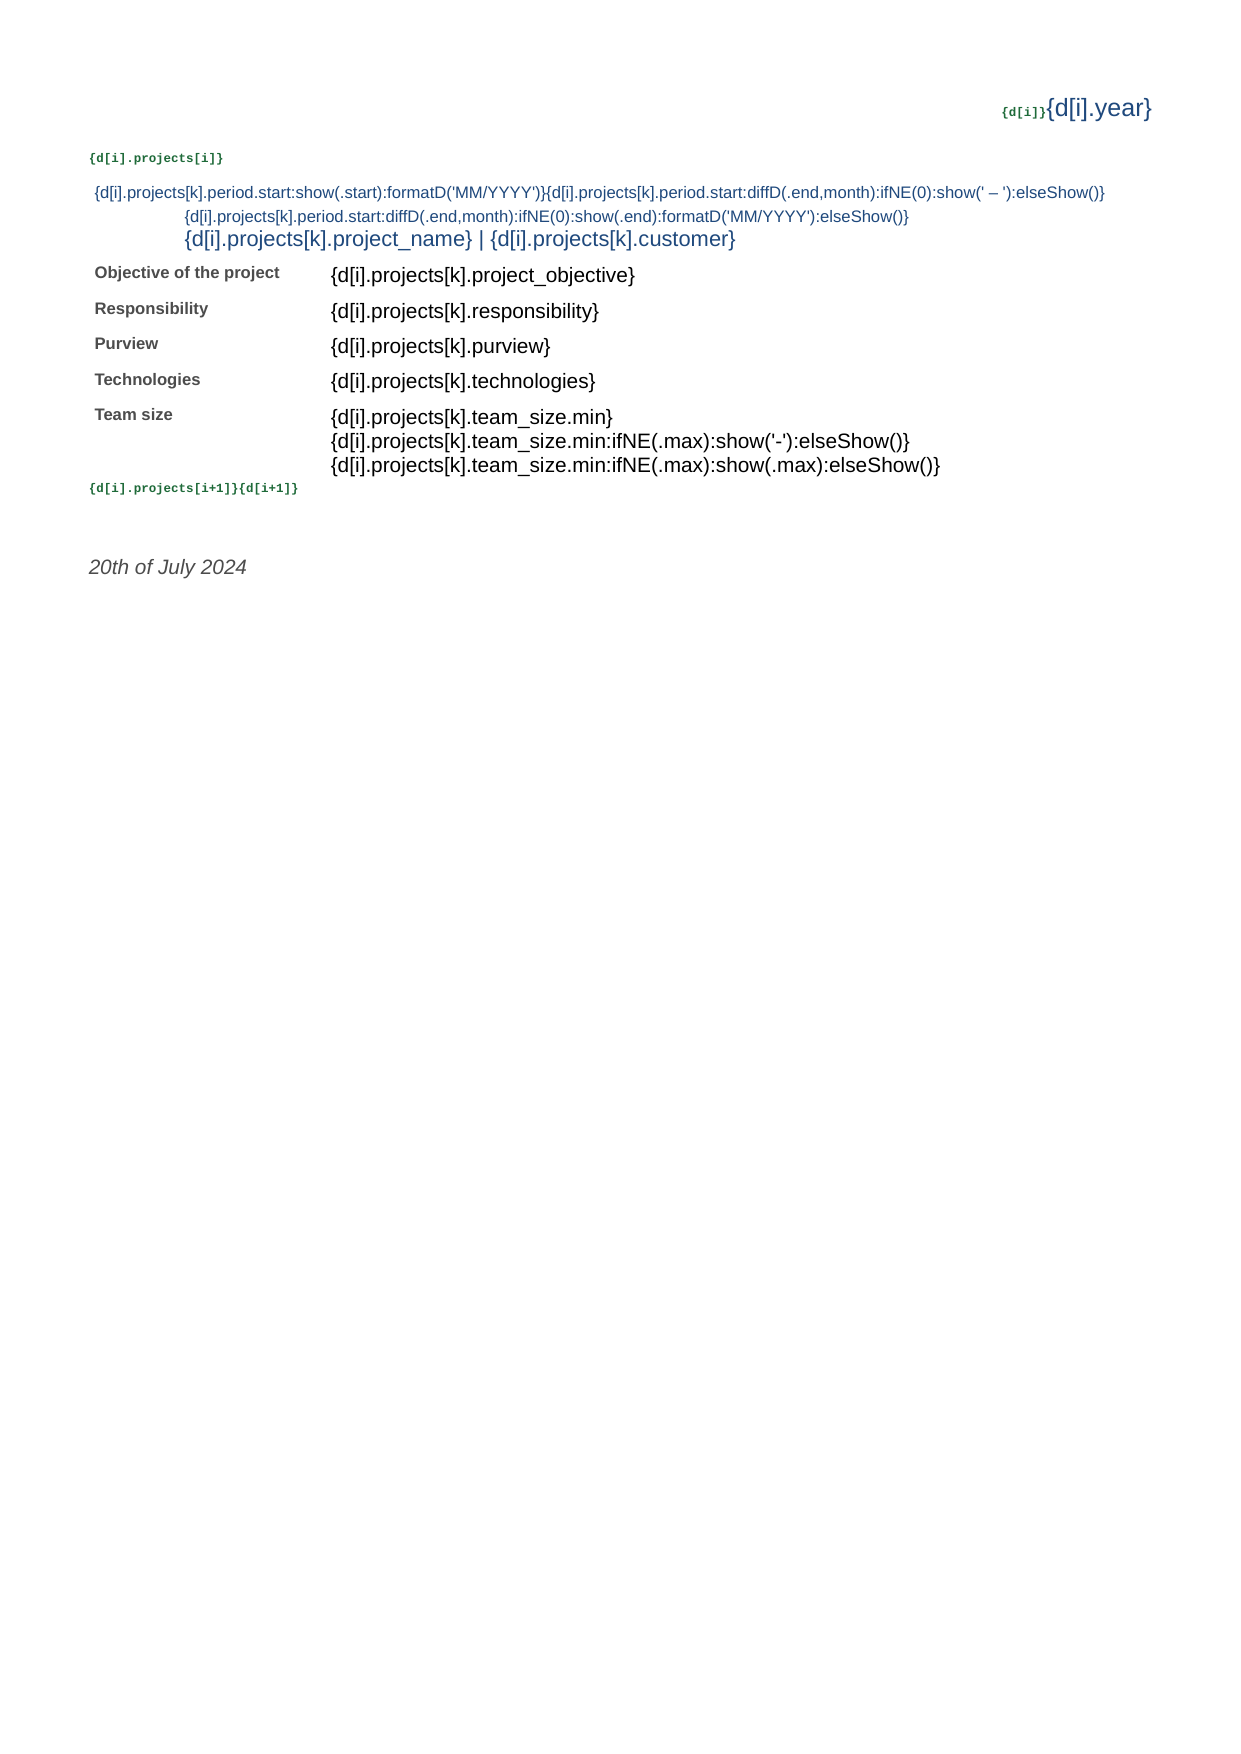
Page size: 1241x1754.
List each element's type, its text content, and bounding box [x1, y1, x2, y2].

table_header {d[i].projects[k].period.start:show(.start):formatD('MM/YYYY')}{d[i].projects[k].period.start:diffD(.end,month):ifNE(0):show(' – '):elseShow()}{d[i].projects[k].period.start:diffD(.end,month):ifNE(0):show(.end):formatD('MM/YYYY'):elseShow()} {d[i].projects[k].project_name} | {d[i].projects[k].customer} [89, 166, 1152, 257]
table_cell {d[i].projects[k].responsibility} [325, 293, 1152, 328]
table_cell {d[i].projects[k].technologies} [325, 364, 1152, 399]
table_cell Responsibility [89, 293, 325, 328]
table_cell {d[i].projects[k].project_objective} [325, 257, 1152, 293]
text {d[i].projects[i+1]}{d[i+1]} [88, 482, 1152, 496]
table_cell Technologies [89, 364, 325, 399]
text {d[i].projects[i]} [88, 152, 1152, 166]
table_cell {d[i].projects[k].purview} [325, 328, 1152, 363]
text 20th of July 2024 [88, 555, 1152, 579]
table_cell Team size [89, 399, 325, 482]
table_cell Objective of the project [89, 257, 325, 293]
table_cell {d[i].projects[k].team_size.min}{d[i].projects[k].team_size.min:ifNE(.max):show('-'):elseShow()}{d[i].projects[k].team_size.min:ifNE(.max):show(.max):elseShow()} [325, 399, 1152, 482]
text {d[i]}{d[i].year} [88, 93, 1152, 122]
table_cell Purview [89, 328, 325, 363]
